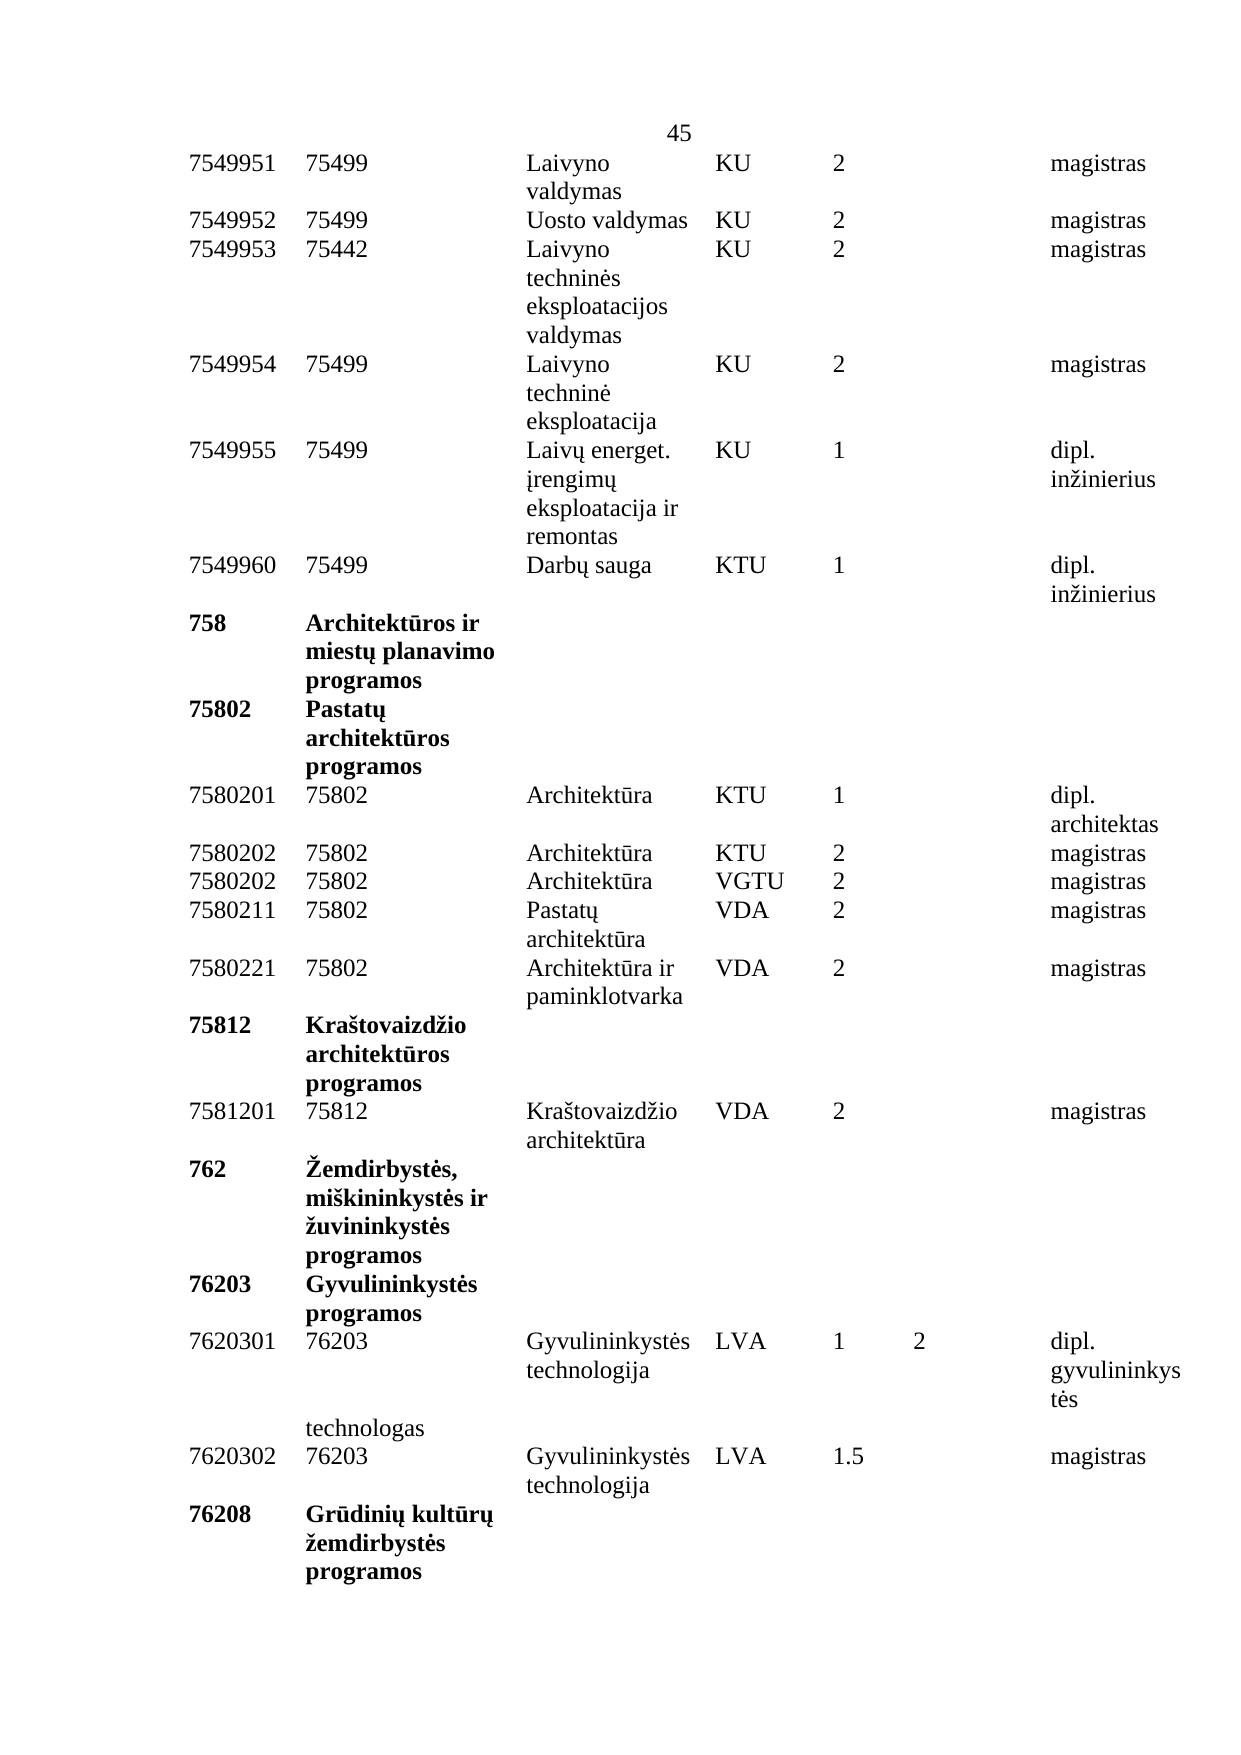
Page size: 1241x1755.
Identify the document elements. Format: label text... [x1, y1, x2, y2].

table_cell 7549960 [177, 550, 294, 608]
table_cell [902, 953, 973, 1010]
table_cell [821, 1010, 902, 1096]
table_cell [704, 1499, 821, 1585]
table_cell 2 [821, 895, 902, 953]
table_cell 758 [177, 608, 294, 694]
table_cell 76203 [294, 1441, 515, 1499]
table_cell 2 [821, 234, 902, 349]
table_cell [1197, 435, 1202, 550]
table_cell [1197, 895, 1202, 953]
table_cell [1197, 234, 1202, 349]
table_cell [821, 608, 902, 694]
table_cell [704, 1154, 821, 1269]
table_cell [902, 1499, 973, 1585]
table_cell magistras [1039, 895, 1197, 953]
table_cell 2 [821, 953, 902, 1010]
table_cell [1202, 1096, 1207, 1154]
table_cell [1197, 1499, 1202, 1585]
table_cell 1 [821, 780, 902, 838]
table_cell [1197, 608, 1202, 694]
table_cell LVA [704, 1326, 821, 1413]
table_cell 75802 [294, 780, 515, 838]
table_cell [704, 1269, 821, 1326]
table_cell [902, 550, 973, 608]
table_cell [1202, 205, 1207, 234]
table_cell [902, 1096, 973, 1154]
table_cell [973, 780, 1039, 838]
table_cell [902, 838, 973, 866]
table_cell 75442 [294, 234, 515, 349]
table_cell [902, 1010, 973, 1096]
table_cell [902, 866, 973, 895]
table_cell [1197, 1441, 1202, 1499]
table_cell [1202, 608, 1207, 694]
table_cell [973, 608, 1039, 694]
table_cell magistras [1039, 148, 1197, 205]
table_cell 1 [821, 550, 902, 608]
table_cell 75499 [294, 435, 515, 550]
table_cell [902, 608, 973, 694]
table_cell magistras [1039, 866, 1197, 895]
table_cell [1197, 550, 1202, 608]
table_cell 76203 [294, 1326, 515, 1413]
table_cell KU [704, 435, 821, 550]
table_cell VGTU [704, 866, 821, 895]
table_cell 7580202 [177, 866, 294, 895]
table_cell [704, 694, 821, 780]
table_cell KU [704, 205, 821, 234]
table_cell [1202, 1326, 1207, 1413]
table_cell [973, 349, 1039, 435]
table_cell LVA [704, 1441, 821, 1499]
table_cell [902, 234, 973, 349]
table_cell 7620302 [177, 1441, 294, 1499]
table_cell 75802 [294, 895, 515, 953]
table_cell [973, 1413, 1039, 1441]
table_cell Uosto valdymas [515, 205, 704, 234]
table_cell 7581201 [177, 1096, 294, 1154]
table_cell 762 [177, 1154, 294, 1269]
table_cell Kraštovaizdžio architektūros programos [294, 1010, 515, 1096]
table_cell KU [704, 349, 821, 435]
table_cell [1202, 148, 1207, 205]
table_cell [973, 866, 1039, 895]
table_cell Architektūra ir paminklotvarka [515, 953, 704, 1010]
table_cell [515, 1413, 704, 1441]
table_cell 7549955 [177, 435, 294, 550]
table_cell [1197, 1326, 1202, 1413]
table_cell 7620301 [177, 1326, 294, 1413]
table_cell [973, 1441, 1039, 1499]
table_cell 75499 [294, 550, 515, 608]
table_cell [1202, 1413, 1207, 1441]
table_cell [177, 1413, 294, 1441]
table_cell KTU [704, 550, 821, 608]
table_cell magistras [1039, 234, 1197, 349]
table_cell magistras [1039, 1096, 1197, 1154]
table_cell KTU [704, 838, 821, 866]
table_cell VDA [704, 953, 821, 1010]
table_cell Laivų energet. įrengimų eksploatacija ir remontas [515, 435, 704, 550]
table_cell [821, 1499, 902, 1585]
table_cell Gyvulininkystės technologija [515, 1441, 704, 1499]
table_cell [704, 1010, 821, 1096]
table_cell [1202, 694, 1207, 780]
table_cell magistras [1039, 953, 1197, 1010]
table_cell 7549953 [177, 234, 294, 349]
table_cell Grūdinių kultūrų žemdirbystės programos [294, 1499, 515, 1585]
table_cell [902, 694, 973, 780]
table_cell 7549951 [177, 148, 294, 205]
table_cell [821, 694, 902, 780]
table_cell 2 [821, 838, 902, 866]
table_cell Gyvulininkystės technologija [515, 1326, 704, 1413]
table_cell [1197, 148, 1202, 205]
table_cell Architektūra [515, 866, 704, 895]
table_cell Kraštovaizdžio architektūra [515, 1096, 704, 1154]
table_cell 1 [821, 435, 902, 550]
table_cell [973, 435, 1039, 550]
table_cell [1197, 349, 1202, 435]
table_cell [902, 1269, 973, 1326]
table_cell magistras [1039, 1441, 1197, 1499]
table_cell [821, 1154, 902, 1269]
table_cell dipl. gyvulininkystės [1039, 1326, 1197, 1413]
table_cell 75812 [177, 1010, 294, 1096]
table_cell dipl. architektas [1039, 780, 1197, 838]
table_cell [1202, 1499, 1207, 1585]
table_cell 1 [821, 1326, 902, 1413]
table_cell [515, 1154, 704, 1269]
table_cell [1202, 953, 1207, 1010]
table_cell [902, 1154, 973, 1269]
table_cell Gyvulininkystės programos [294, 1269, 515, 1326]
table_cell 2 [821, 148, 902, 205]
table_cell [515, 1499, 704, 1585]
table_cell [973, 953, 1039, 1010]
table_cell 76208 [177, 1499, 294, 1585]
table_cell 76203 [177, 1269, 294, 1326]
table_cell Pastatų architektūros programos [294, 694, 515, 780]
table_cell [973, 205, 1039, 234]
table_cell [1202, 1441, 1207, 1499]
table_cell [1197, 1269, 1202, 1326]
table_cell [515, 694, 704, 780]
table_cell [1202, 1010, 1207, 1096]
table_cell [1039, 1010, 1197, 1096]
table_cell [973, 234, 1039, 349]
table_cell 2 [821, 205, 902, 234]
table_cell 7549952 [177, 205, 294, 234]
table_cell [1039, 608, 1197, 694]
table_cell [1197, 838, 1202, 866]
table_cell Architektūros ir miestų planavimo programos [294, 608, 515, 694]
table_cell dipl. inžinierius [1039, 550, 1197, 608]
table_cell VDA [704, 895, 821, 953]
table_cell 7549954 [177, 349, 294, 435]
table_cell [515, 1010, 704, 1096]
table_cell [902, 1441, 973, 1499]
table_cell [902, 1413, 973, 1441]
table_cell [1202, 866, 1207, 895]
table_cell [902, 205, 973, 234]
table_cell 1.5 [821, 1441, 902, 1499]
table_cell Laivyno techninės eksploatacijos valdymas [515, 234, 704, 349]
table_cell Architektūra [515, 780, 704, 838]
table_cell [1202, 550, 1207, 608]
table_cell 75802 [294, 838, 515, 866]
table_cell magistras [1039, 205, 1197, 234]
table_cell 75802 [294, 866, 515, 895]
table_cell KU [704, 148, 821, 205]
table_cell [704, 608, 821, 694]
table_cell [1202, 1154, 1207, 1269]
table_cell [973, 1499, 1039, 1585]
table_cell [1202, 895, 1207, 953]
table_cell [973, 550, 1039, 608]
table_cell [973, 148, 1039, 205]
table_cell [902, 895, 973, 953]
table_cell Laivyno techninė eksploatacija [515, 349, 704, 435]
table_cell Laivyno valdymas [515, 148, 704, 205]
table_cell [1202, 349, 1207, 435]
table_cell 75499 [294, 205, 515, 234]
table_cell [821, 1269, 902, 1326]
table_cell [515, 1269, 704, 1326]
table_cell [1202, 234, 1207, 349]
table_cell [902, 435, 973, 550]
table_cell [1202, 780, 1207, 838]
table_cell [515, 608, 704, 694]
table_cell [1039, 1154, 1197, 1269]
table_cell [1202, 435, 1207, 550]
table_cell [821, 1413, 902, 1441]
table_cell [1197, 205, 1202, 234]
table_cell [704, 1413, 821, 1441]
table_cell 75812 [294, 1096, 515, 1154]
table_cell 75802 [294, 953, 515, 1010]
table_cell Pastatų architektūra [515, 895, 704, 953]
table_cell [1197, 1413, 1202, 1441]
table_cell dipl. inžinierius [1039, 435, 1197, 550]
table_cell [902, 780, 973, 838]
table_cell [973, 895, 1039, 953]
table_cell [1197, 694, 1202, 780]
table_cell magistras [1039, 349, 1197, 435]
table_cell [973, 1326, 1039, 1413]
table_cell [1039, 1413, 1197, 1441]
table_cell [973, 694, 1039, 780]
table_cell technologas [294, 1413, 515, 1441]
table_cell [902, 148, 973, 205]
table_cell 2 [821, 349, 902, 435]
table_cell 7580201 [177, 780, 294, 838]
table_cell KTU [704, 780, 821, 838]
table_cell 75802 [177, 694, 294, 780]
table_cell 75499 [294, 349, 515, 435]
table_cell KU [704, 234, 821, 349]
table_cell [1039, 1499, 1197, 1585]
table_cell [1197, 780, 1202, 838]
table_cell VDA [704, 1096, 821, 1154]
table_cell Žemdirbystės, miškininkystės ir žuvininkystės programos [294, 1154, 515, 1269]
table_cell [1039, 694, 1197, 780]
table_cell [1202, 1269, 1207, 1326]
table_cell [1197, 1154, 1202, 1269]
table_cell [1197, 1010, 1202, 1096]
table_cell Architektūra [515, 838, 704, 866]
table_cell [1197, 866, 1202, 895]
table_cell [1039, 1269, 1197, 1326]
table_cell 7580221 [177, 953, 294, 1010]
table_cell Darbų sauga [515, 550, 704, 608]
table_cell [1197, 953, 1202, 1010]
table_cell 7580211 [177, 895, 294, 953]
table_cell [902, 349, 973, 435]
table_cell [1197, 1096, 1202, 1154]
table_cell [1202, 838, 1207, 866]
table_cell [973, 1010, 1039, 1096]
table_cell [973, 838, 1039, 866]
table_cell [973, 1154, 1039, 1269]
table_cell 2 [902, 1326, 973, 1413]
table_cell magistras [1039, 838, 1197, 866]
table_cell 2 [821, 866, 902, 895]
table_cell [973, 1269, 1039, 1326]
table_cell 7580202 [177, 838, 294, 866]
table_cell 75499 [294, 148, 515, 205]
table_cell 2 [821, 1096, 902, 1154]
table_cell [973, 1096, 1039, 1154]
